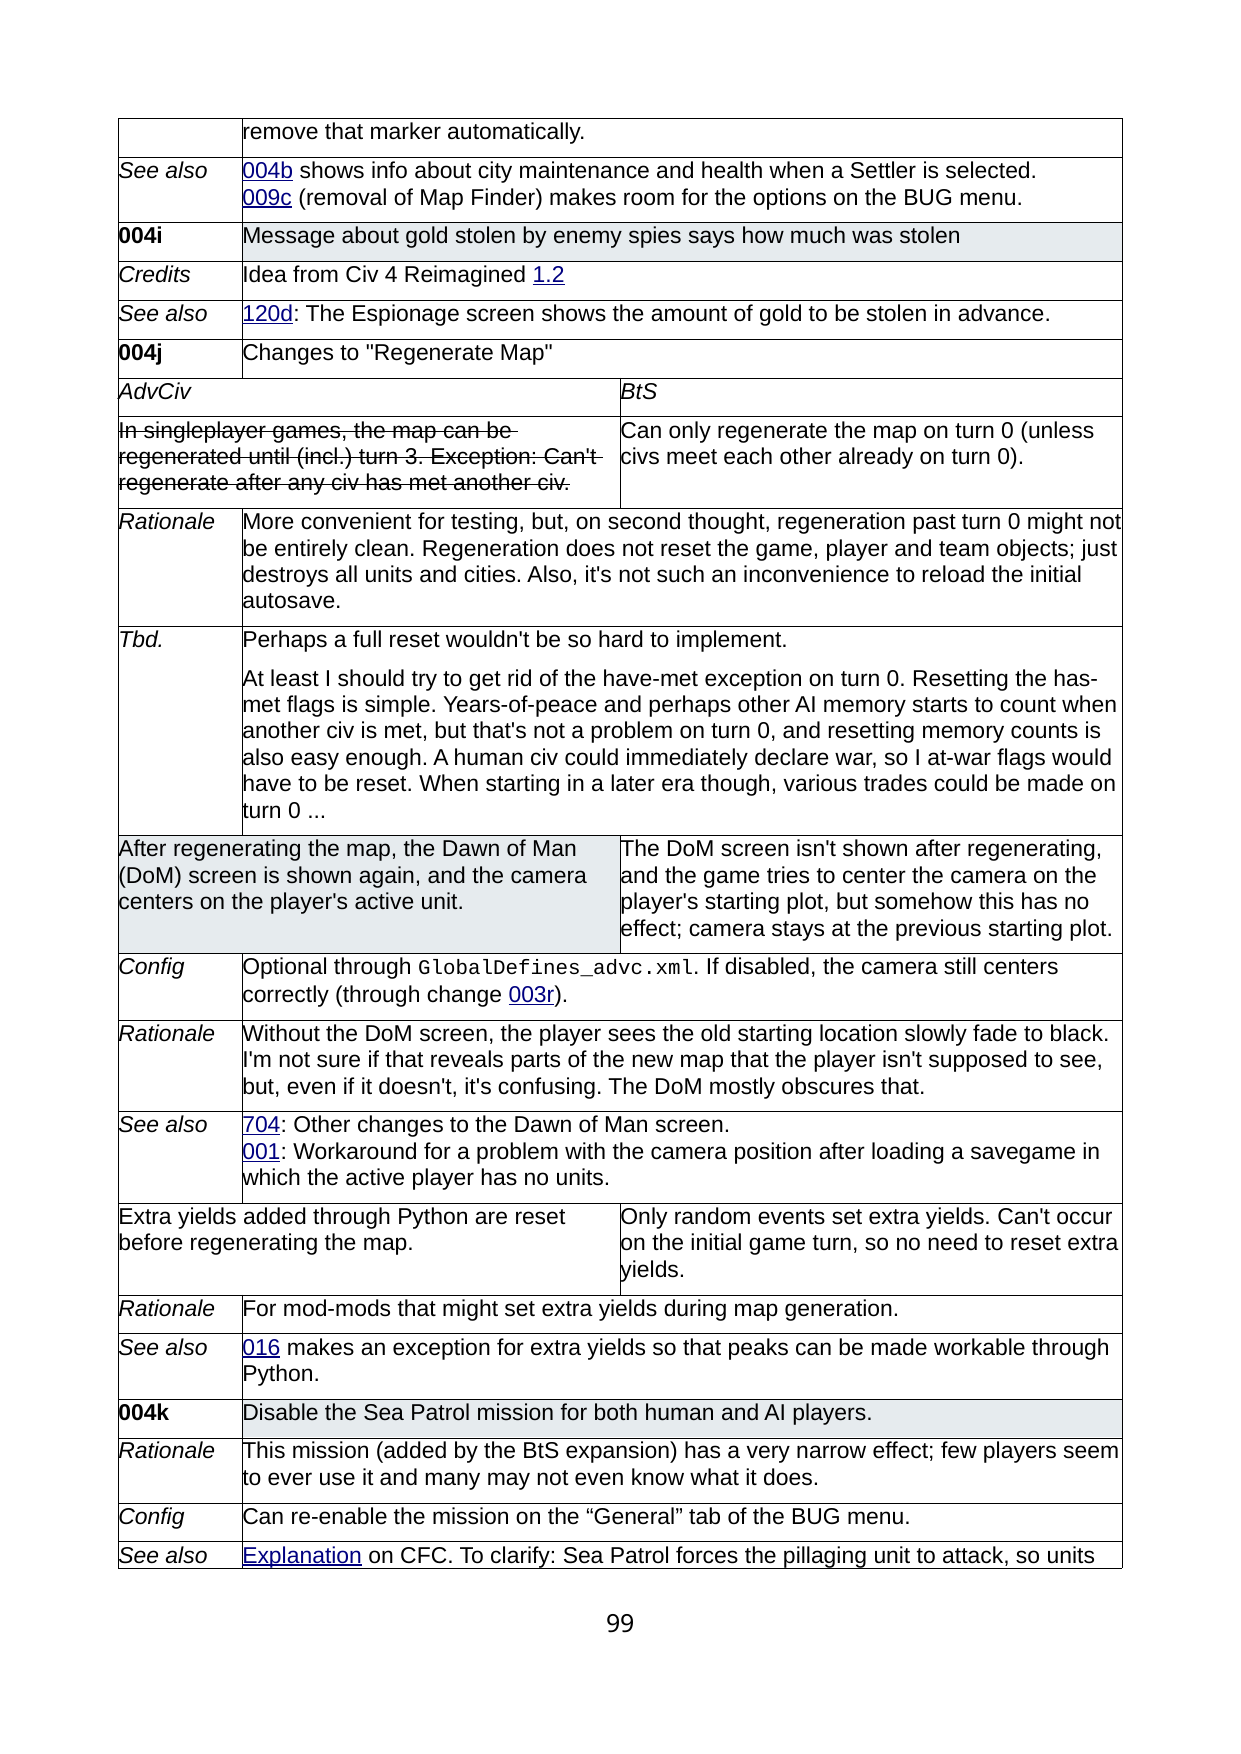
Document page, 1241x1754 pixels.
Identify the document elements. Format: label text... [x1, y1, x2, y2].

table_cell Only random events set extra yields. Can't occur on the initial game turn, so no need to reset extra yields. [621, 1204, 1122, 1294]
table_cell Config [119, 954, 242, 1020]
table_cell See also [119, 1542, 242, 1568]
table_cell Can re-enable the mission on the “General” tab of the BUG menu. [243, 1504, 1122, 1541]
table_cell Rationale [119, 1296, 242, 1333]
table_cell This mission (added by the BtS expansion) has a very narrow effect; few players seem to ever use it and many may not even know what it does. [243, 1439, 1122, 1503]
table_cell Optional through GlobalDefines_advc.xml. If disabled, the camera still centers correctly (through change 003r). [243, 954, 1122, 1020]
table_cell Without the DoM screen, the player sees the old starting location slowly fade to black. I'm not sure if that reveals parts of the new map that the player isn't supposed to see, but, even if it doesn't, it's confusing. The DoM mostly obscures that. [243, 1021, 1122, 1111]
table_cell 016 makes an exception for extra yields so that peaks can be made workable through Python. [243, 1334, 1122, 1398]
table_cell Rationale [119, 1021, 242, 1111]
table_cell Config [119, 1504, 242, 1541]
table_cell 120d: The Espionage screen shows the amount of gold to be stolen in advance. [243, 301, 1122, 339]
table_cell Perhaps a full reset wouldn't be so hard to implement. At least I should try to get rid of the have-met exception on turn 0. Resetting the has-met flags is simple. Years-of-peace and perhaps other AI memory starts to count when another civ is met, but that's not a problem on turn 0, and resetting memory counts is also easy enough. A human civ could immediately declare war, so I at-war flags would have to be reset. When starting in a later era though, various trades could be made on turn 0 ... [243, 627, 1122, 835]
table_cell In singleplayer games, the map can be regenerated until (incl.) turn 3. Exception: Can't regenerate after any civ has met another civ. [119, 417, 620, 508]
table_cell remove that marker automatically. [243, 119, 1122, 157]
table_cell Changes to "Regenerate Map" [243, 340, 1122, 378]
table_cell Can only regenerate the map on turn 0 (unless civs meet each other already on turn 0). [621, 417, 1122, 508]
table_cell Extra yields added through Python are reset before regenerating the map. [119, 1204, 620, 1294]
table_cell 704: Other changes to the Dawn of Man screen. 001: Workaround for a problem with the camera position after loading a savegame in which the active player has no units. [243, 1112, 1122, 1203]
table_cell 004b shows info about city maintenance and health when a Settler is selected. 009c (removal of Map Finder) makes room for the options on the BUG menu. [243, 158, 1122, 222]
table_cell The DoM screen isn't shown after regenerating, and the game tries to center the camera on the player's starting plot, but somehow this has no effect; camera stays at the previous starting plot. [621, 836, 1122, 953]
table_cell Credits [119, 262, 242, 300]
table_cell Tbd. [119, 627, 242, 835]
table_cell 004k [119, 1400, 242, 1437]
table_cell 004i [119, 223, 242, 261]
table_cell More convenient for testing, but, on second thought, regeneration past turn 0 might not be entirely clean. Regeneration does not reset the game, player and team objects; just destroys all units and cities. Also, it's not such an inconvenience to reload the initial autosave. [243, 509, 1122, 626]
table_cell Disable the Sea Patrol mission for both human and AI players. [243, 1400, 1122, 1437]
table_cell Rationale [119, 1439, 242, 1503]
table_cell Explanation on CFC. To clarify: Sea Patrol forces the pillaging unit to attack, so units [243, 1542, 1122, 1568]
table_cell BtS [621, 379, 1122, 416]
table_cell See also [119, 1112, 242, 1203]
table_cell After regenerating the map, the Dawn of Man (DoM) screen is shown again, and the camera centers on the player's active unit. [119, 836, 620, 953]
table_cell For mod-mods that might set extra yields during map generation. [243, 1296, 1122, 1333]
table_cell Rationale [119, 509, 242, 626]
table_cell See also [119, 301, 242, 339]
table_cell See also [119, 1334, 242, 1398]
table_cell Message about gold stolen by enemy spies says how much was stolen [243, 223, 1122, 261]
table_cell [119, 119, 242, 157]
table_cell See also [119, 158, 242, 222]
table_cell Idea from Civ 4 Reimagined 1.2 [243, 262, 1122, 300]
table_cell AdvCiv [119, 379, 620, 416]
table_cell 004j [119, 340, 242, 378]
